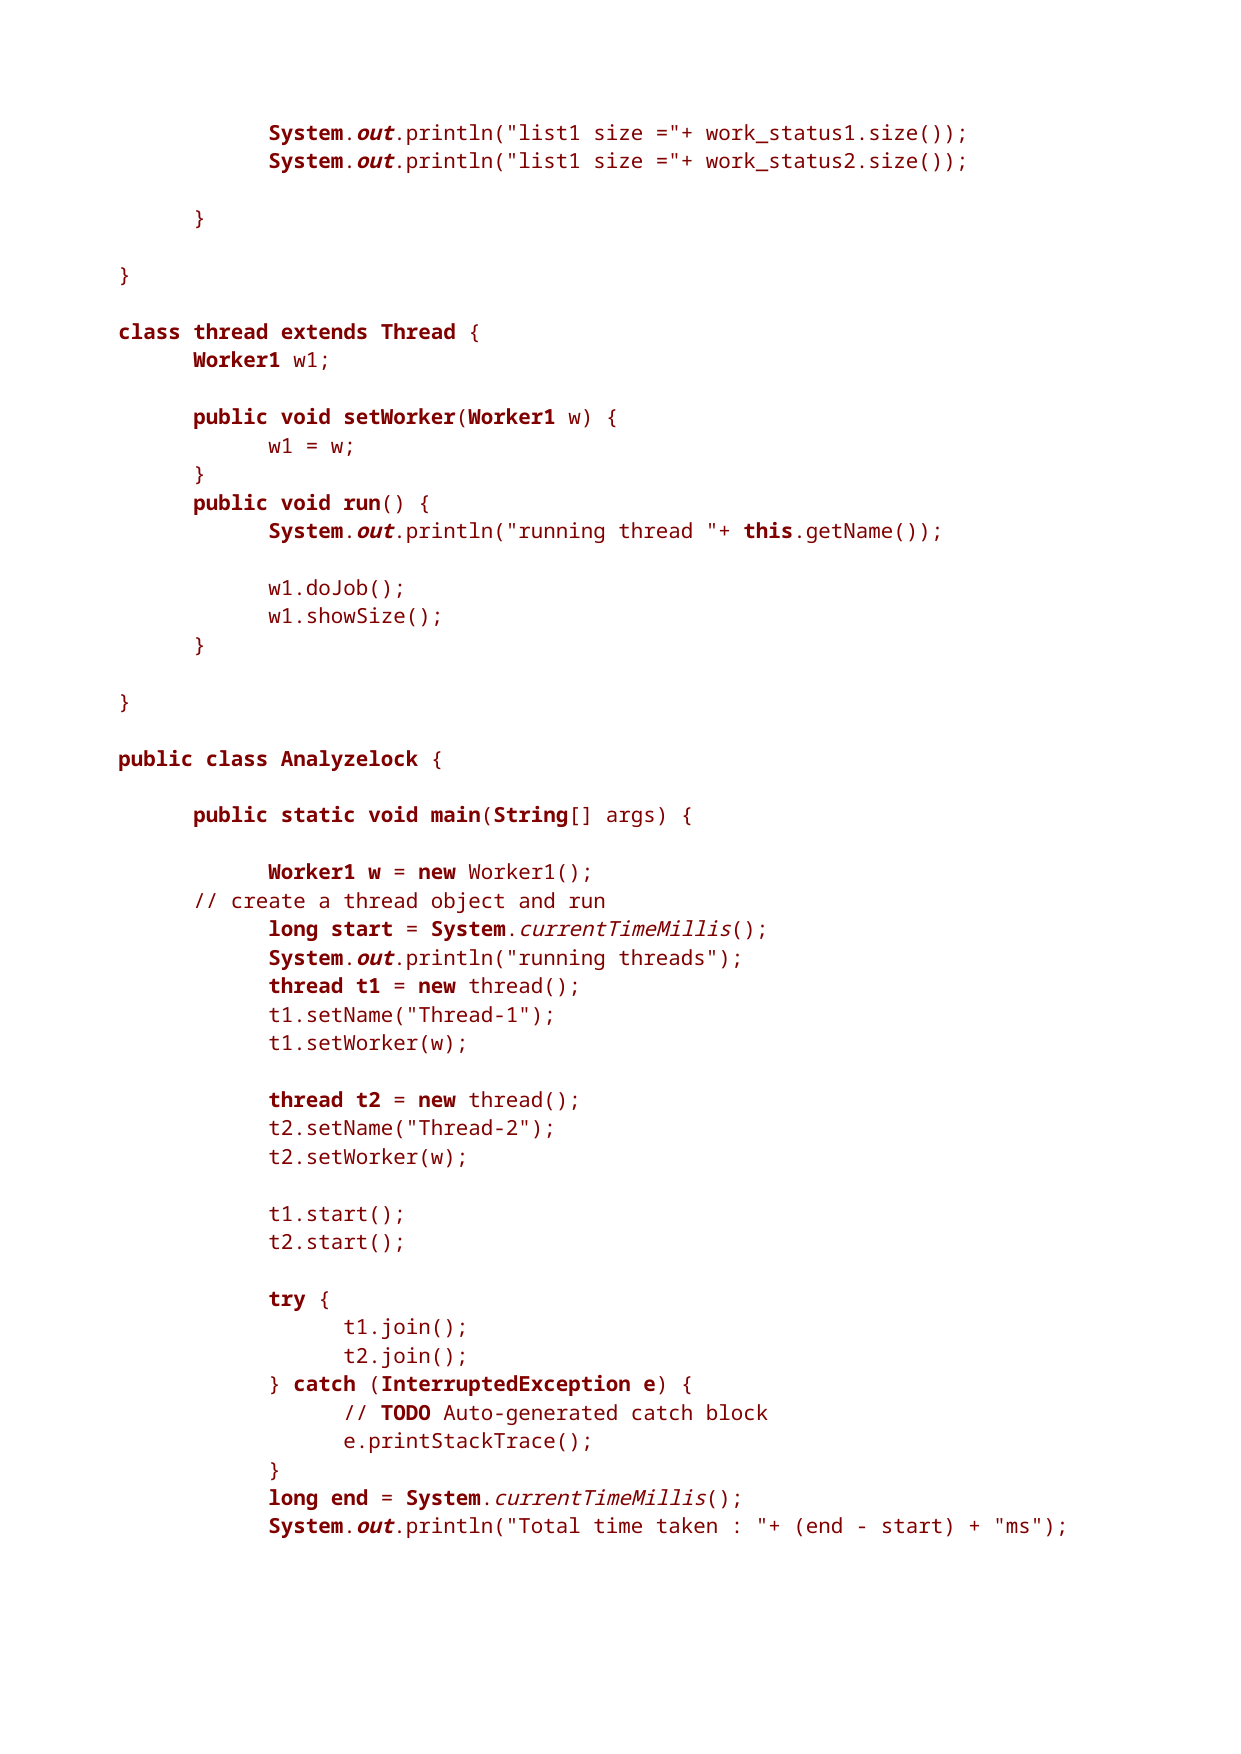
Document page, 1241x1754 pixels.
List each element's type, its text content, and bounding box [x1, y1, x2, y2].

text } [118, 260, 1122, 289]
text } [118, 630, 1122, 658]
text w1.doJob(); [118, 573, 1122, 602]
text System.out.println("Total time taken : "+ (end - start) + "ms"); [118, 1512, 1122, 1540]
text public class Analyzelock { [118, 744, 1122, 772]
text w1 = w; [118, 431, 1122, 459]
text System.out.println("list1 size ="+ work_status2.size()); [118, 147, 1122, 175]
text Worker1 w = new Worker1(); [118, 857, 1122, 886]
text t1.setWorker(w); [118, 1028, 1122, 1057]
text t2.start(); [118, 1227, 1122, 1256]
text t2.join(); [118, 1341, 1122, 1369]
text w1.showSize(); [118, 602, 1122, 630]
text t2.setName("Thread-2"); [118, 1113, 1122, 1142]
text } catch (InterruptedException e) { [118, 1369, 1122, 1398]
text // create a thread object and run [118, 886, 1122, 914]
text thread t2 = new thread(); [118, 1085, 1122, 1113]
text thread t1 = new thread(); [118, 971, 1122, 1000]
text long end = System.currentTimeMillis(); [118, 1483, 1122, 1512]
text System.out.println("running threads"); [118, 943, 1122, 971]
text e.printStackTrace(); [118, 1426, 1122, 1455]
text public void run() { [118, 488, 1122, 516]
text System.out.println("list1 size ="+ work_status1.size()); [118, 118, 1122, 147]
text t1.setName("Thread-1"); [118, 1000, 1122, 1028]
text try { [118, 1284, 1122, 1312]
text t1.join(); [118, 1312, 1122, 1341]
text } [118, 203, 1122, 232]
text } [118, 687, 1122, 715]
text t1.start(); [118, 1199, 1122, 1227]
text public static void main(String[] args) { [118, 801, 1122, 829]
text public void setWorker(Worker1 w) { [118, 402, 1122, 431]
text System.out.println("running thread "+ this.getName()); [118, 516, 1122, 545]
text } [118, 1455, 1122, 1483]
text t2.setWorker(w); [118, 1142, 1122, 1170]
text // TODO Auto-generated catch block [118, 1398, 1122, 1426]
text Worker1 w1; [118, 346, 1122, 374]
text class thread extends Thread { [118, 317, 1122, 346]
text long start = System.currentTimeMillis(); [118, 914, 1122, 943]
text } [118, 459, 1122, 488]
